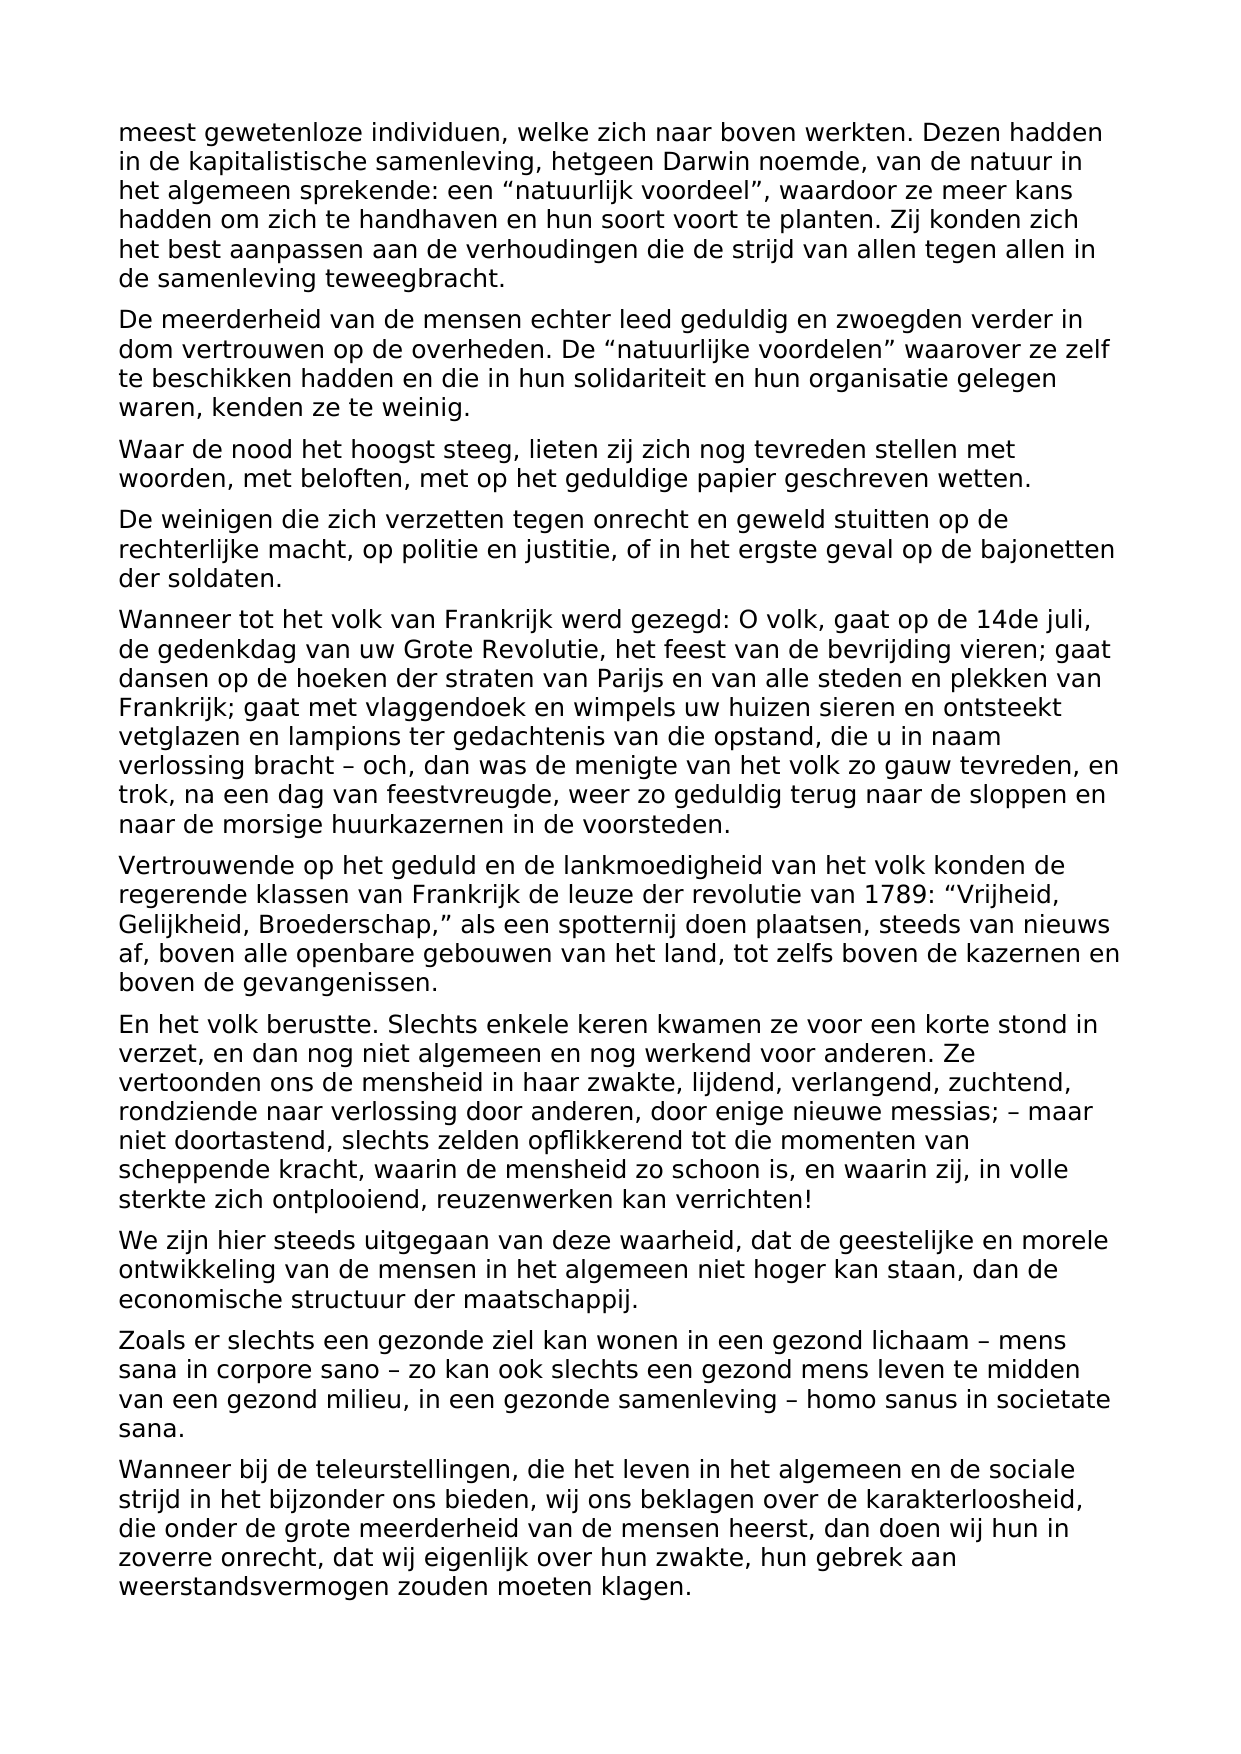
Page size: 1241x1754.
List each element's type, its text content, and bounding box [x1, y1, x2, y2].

text We zijn hier steeds uitgegaan van deze waarheid, dat de geestelijke en morele ontwikkeling van de mensen in het algemeen niet hoger kan staan, dan de economische structuur der maatschappij. [118, 1226, 1122, 1314]
text En het volk berustte. Slechts enkele keren kwamen ze voor een korte stond in verzet, en dan nog niet algemeen en nog werkend voor anderen. Ze vertoonden ons de mensheid in haar zwakte, lijdend, verlangend, zuchtend, rondziende naar verlossing door anderen, door enige nieuwe messias; – maar niet doortastend, slechts zelden opflikkerend tot die momenten van scheppende kracht, waarin de mensheid zo schoon is, en waarin zij, in volle sterkte zich ontplooiend, reuzenwerken kan verrichten! [118, 1010, 1122, 1214]
text meest gewetenloze individuen, welke zich naar boven werkten. Dezen hadden in de kapitalistische samenleving, hetgeen Darwin noemde, van de natuur in het algemeen sprekende: een “natuurlijk voordeel”, waardoor ze meer kans hadden om zich te handhaven en hun soort voort te planten. Zij konden zich het best aanpassen aan de verhoudingen die de strijd van allen tegen allen in de samenleving teweegbracht. [118, 118, 1122, 293]
text Vertrouwende op het geduld en de lankmoedigheid van het volk konden de regerende klassen van Frankrijk de leuze der revolutie van 1789: “Vrijheid, Gelijkheid, Broederschap,” als een spotternij doen plaatsen, steeds van nieuws af, boven alle openbare gebouwen van het land, tot zelfs boven de kazernen en boven de gevangenissen. [118, 851, 1122, 997]
text Zoals er slechts een gezonde ziel kan wonen in een gezond lichaam – mens sana in corpore sano – zo kan ook slechts een gezond mens leven te midden van een gezond milieu, in een gezonde samenleving – homo sanus in societate sana. [118, 1326, 1122, 1443]
text De weinigen die zich verzetten tegen onrecht en geweld stuitten op de rechterlijke macht, op politie en justitie, of in het ergste geval op de bajonetten der soldaten. [118, 506, 1122, 593]
text De meerderheid van de mensen echter leed geduldig en zwoegden verder in dom vertrouwen op de overheden. De “natuurlijke voordelen” waarover ze zelf te beschikken hadden en die in hun solidariteit en hun organisatie gelegen waren, kenden ze te weinig. [118, 306, 1122, 422]
text Wanneer bij de teleurstellingen, die het leven in het algemeen en de sociale strijd in het bijzonder ons bieden, wij ons beklagen over de karakterloosheid, die onder de grote meerderheid van de mensen heerst, dan doen wij hun in zoverre onrecht, dat wij eigenlijk over hun zwakte, hun gebrek aan weerstandsvermogen zouden moeten klagen. [118, 1456, 1122, 1601]
text Waar de nood het hoogst steeg, lieten zij zich nog tevreden stellen met woorden, met beloften, met op het geduldige papier geschreven wetten. [118, 435, 1122, 493]
text Wanneer tot het volk van Frankrijk werd gezegd: O volk, gaat op de 14de juli, de gedenkdag van uw Grote Revolutie, het feest van de bevrijding vieren; gaat dansen op de hoeken der straten van Parijs en van alle steden en plekken van Frankrijk; gaat met vlaggendoek en wimpels uw huizen sieren en ontsteekt vetglazen en lampions ter gedachtenis van die opstand, die u in naam verlossing bracht – och, dan was de menigte van het volk zo gauw tevreden, en trok, na een dag van feestvreugde, weer zo geduldig terug naar de sloppen en naar de morsige huurkazernen in de voorsteden. [118, 606, 1122, 839]
